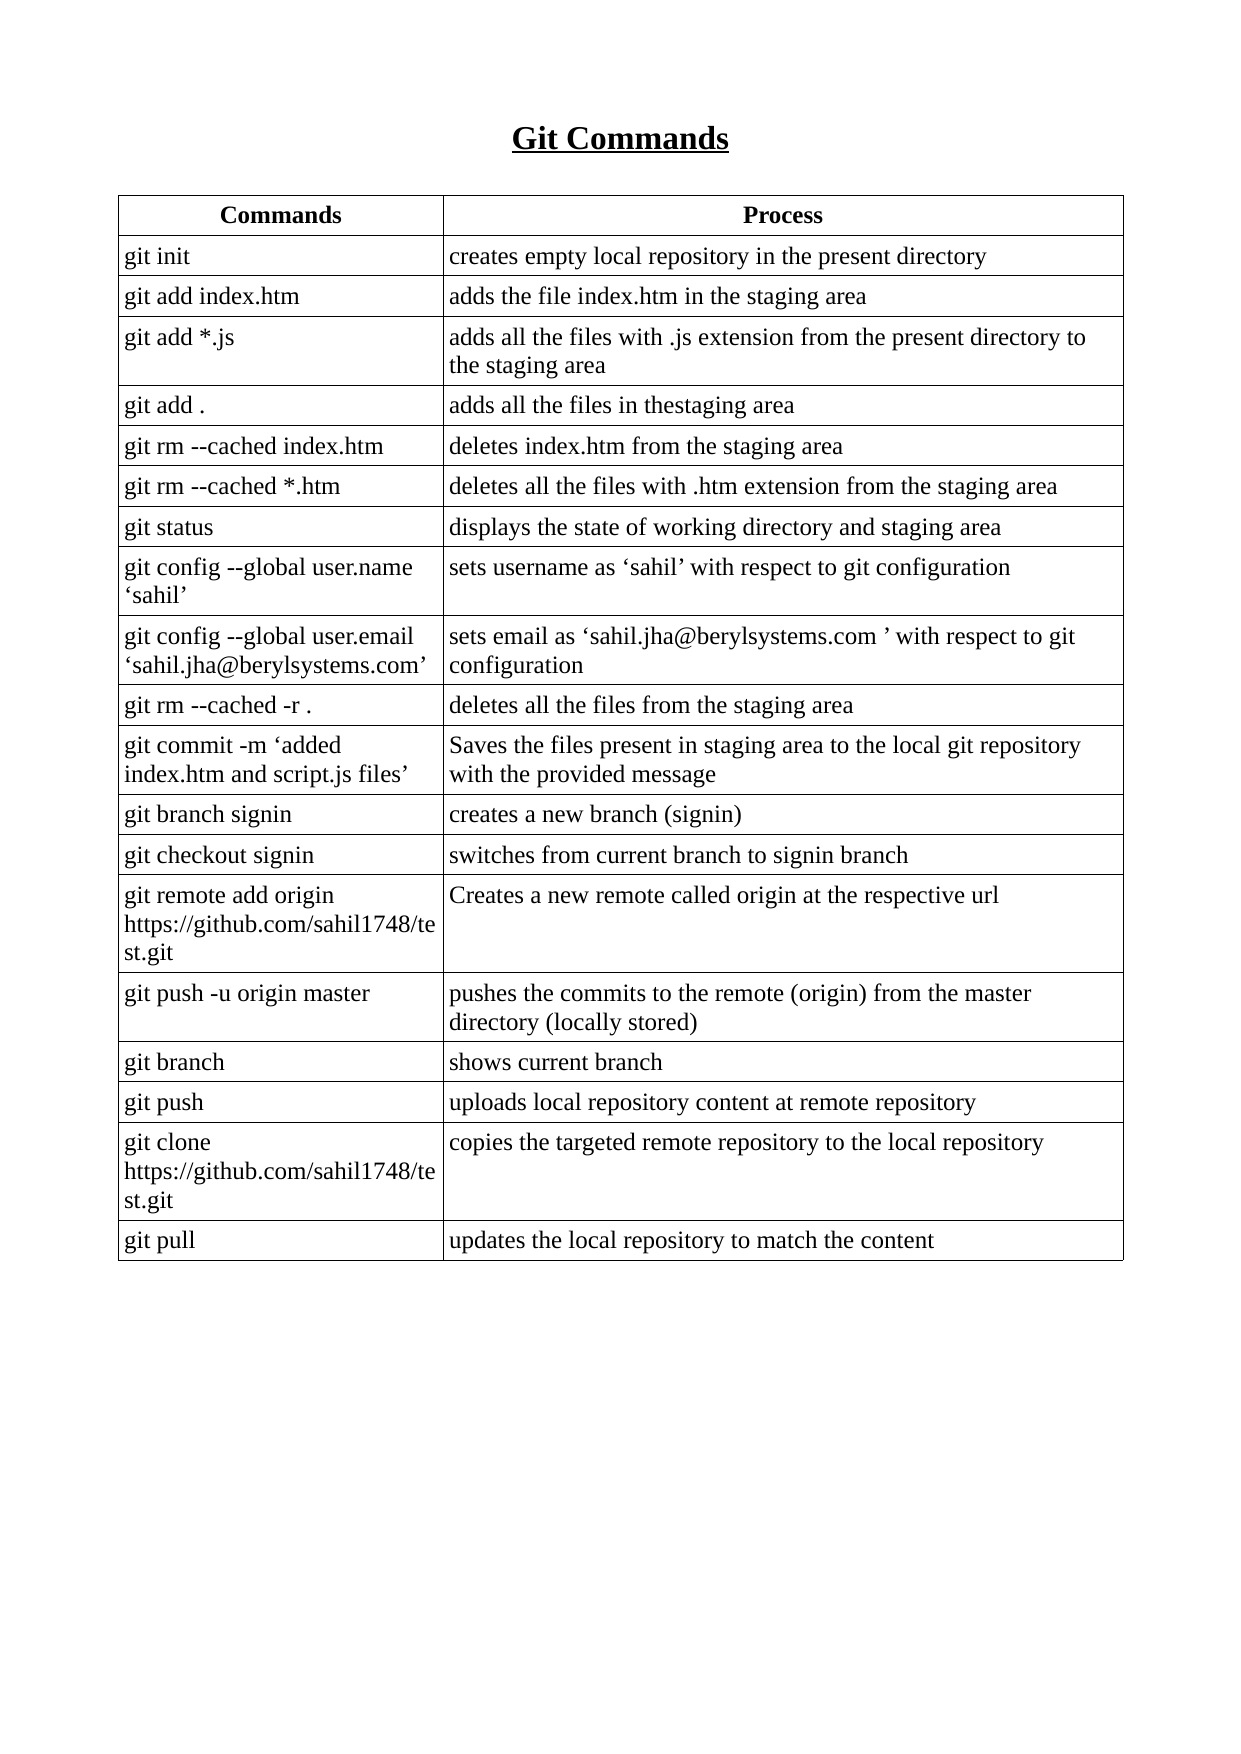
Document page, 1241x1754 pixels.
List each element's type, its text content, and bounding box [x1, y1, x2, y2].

table_cell git rm --cached index.htm [119, 426, 443, 465]
table_cell git clone https://github.com/sahil1748/test.git [119, 1123, 443, 1219]
table_cell creates empty local repository in the present directory [444, 236, 1123, 275]
table_cell git pull [119, 1221, 443, 1260]
table_cell adds all the files with .js extension from the present directory to the staging area [444, 317, 1123, 385]
table_cell deletes index.htm from the staging area [444, 426, 1123, 465]
table_cell sets email as ‘sahil.jha@berylsystems.com ’ with respect to git configuration [444, 616, 1123, 684]
table_cell git config --global user.email ‘sahil.jha@berylsystems.com’ [119, 616, 443, 684]
table_cell deletes all the files from the staging area [444, 685, 1123, 724]
table_cell git rm --cached -r . [119, 685, 443, 724]
table_cell pushes the commits to the remote (origin) from the master directory (locally stored) [444, 973, 1123, 1041]
table_cell Creates a new remote called origin at the respective url [444, 875, 1123, 972]
table_cell git init [119, 236, 443, 275]
table_cell copies the targeted remote repository to the local repository [444, 1123, 1123, 1219]
table_header Process [444, 196, 1123, 235]
table_cell git branch [119, 1042, 443, 1081]
table_cell git add *.js [119, 317, 443, 385]
table_cell uploads local repository content at remote repository [444, 1082, 1123, 1122]
table_cell git remote add origin https://github.com/sahil1748/test.git [119, 875, 443, 972]
table_cell git branch signin [119, 795, 443, 834]
table_cell git add . [119, 386, 443, 425]
table_cell git checkout signin [119, 835, 443, 874]
table_cell git push -u origin master [119, 973, 443, 1041]
table_cell git push [119, 1082, 443, 1122]
table_cell git commit -m ‘added index.htm and script.js files’ [119, 726, 443, 793]
table_cell git status [119, 507, 443, 546]
table_cell shows current branch [444, 1042, 1123, 1081]
table_cell git add index.htm [119, 276, 443, 316]
table_cell git rm --cached *.htm [119, 466, 443, 506]
table_cell git config --global user.name ‘sahil’ [119, 547, 443, 615]
table_cell updates the local repository to match the content [444, 1221, 1123, 1260]
table_cell adds all the files in thestaging area [444, 386, 1123, 425]
table_cell displays the state of working directory and staging area [444, 507, 1123, 546]
table_header Commands [119, 196, 443, 235]
table_cell switches from current branch to signin branch [444, 835, 1123, 874]
table_cell deletes all the files with .htm extension from the staging area [444, 466, 1123, 506]
table_cell adds the file index.htm in the staging area [444, 276, 1123, 316]
table_cell creates a new branch (signin) [444, 795, 1123, 834]
text Git Commands [118, 118, 1122, 156]
table_cell sets username as ‘sahil’ with respect to git configuration [444, 547, 1123, 615]
table_cell Saves the files present in staging area to the local git repository with the provided message [444, 726, 1123, 793]
